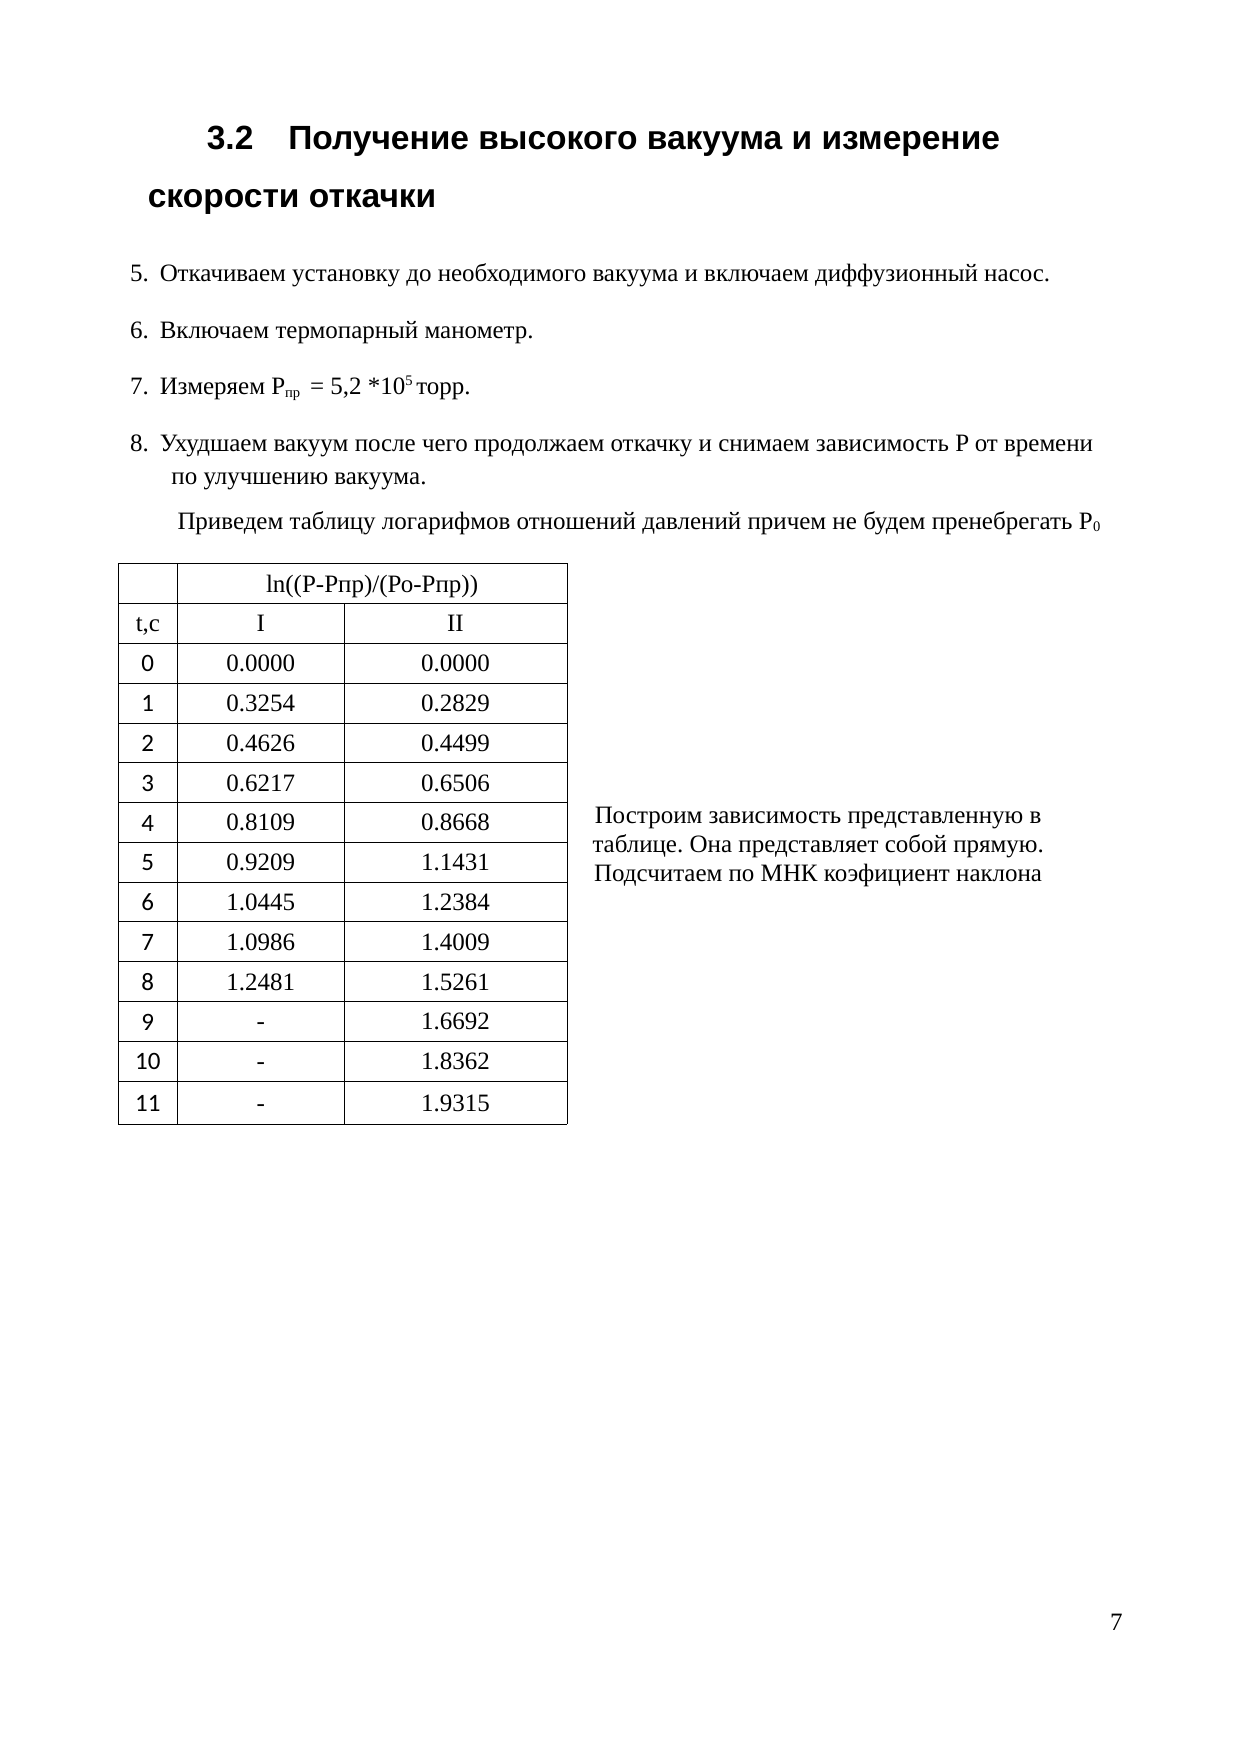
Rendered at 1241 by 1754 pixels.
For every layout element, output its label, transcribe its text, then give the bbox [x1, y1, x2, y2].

table_cell 1,1431 [345, 843, 567, 882]
table_cell 1,6692 [345, 1002, 567, 1041]
subtitle Получение высокого вакуума и измерение скорости откачки [148, 118, 1093, 215]
subtitle Включаем термопарный манометр. [130, 315, 1122, 343]
table_cell 1,8362 [345, 1042, 567, 1081]
table_cell 9 [119, 1002, 177, 1041]
table_cell 1 [119, 684, 177, 722]
subtitle Откачиваем установку до необходимого вакуума и включаем диффузионный насос. [130, 258, 1122, 287]
table_cell 1,5261 [345, 962, 567, 1001]
table_cell - [178, 1042, 344, 1081]
table_cell 0,0000 [178, 644, 344, 683]
table_cell t,с [119, 604, 177, 643]
table_cell 0 [119, 644, 177, 683]
table_cell 1,0986 [178, 922, 344, 961]
table_cell 0,8109 [178, 803, 344, 842]
table_cell II [345, 604, 567, 643]
table_cell 0,6506 [345, 763, 567, 802]
table_cell 7 [119, 922, 177, 961]
table_cell 1,2384 [345, 883, 567, 921]
table_cell 0,2829 [345, 684, 567, 722]
table_cell 0,0000 [345, 644, 567, 683]
table_cell 5 [119, 843, 177, 882]
list Приведем таблицу логарифмов отношений давлений причем не будем пренебрегать Р0 [177, 506, 1122, 534]
table_cell 11 [119, 1082, 177, 1124]
table_cell 4 [119, 803, 177, 842]
table_header ln((P-Pпр)/(Ро-Рпр)) [178, 564, 567, 603]
table_cell 6 [119, 883, 177, 921]
table_cell 0,6217 [178, 763, 344, 802]
table_cell - [178, 1002, 344, 1041]
subtitle Ухудшаем вакуум после чего продолжаем откачку и снимаем зависимость P от времени по улучшению вакуума. [130, 428, 1122, 490]
table_cell 0,9209 [178, 843, 344, 882]
table_cell - [178, 1082, 344, 1124]
table_header Построим зависимость представленную в таблице. Она представляет собой прямую. Подсчитаем по МНК коэфициент наклона [568, 563, 1070, 1124]
table_cell 1,4009 [345, 922, 567, 961]
table_cell 0,8668 [345, 803, 567, 842]
table_cell 10 [119, 1042, 177, 1081]
table_cell 0,3254 [178, 684, 344, 722]
table_cell I [178, 604, 344, 643]
subtitle Измеряем Рпр = 5,2 *105 торр. [130, 371, 1122, 400]
table_cell 0,4626 [178, 724, 344, 762]
table_cell 8 [119, 962, 177, 1001]
table_cell 0,4499 [345, 724, 567, 762]
table_cell 1,0445 [178, 883, 344, 921]
table_header [119, 564, 177, 603]
table_cell 3 [119, 763, 177, 802]
table_cell 2 [119, 724, 177, 762]
table_cell 1,2481 [178, 962, 344, 1001]
table_cell 1,9315 [345, 1082, 567, 1124]
